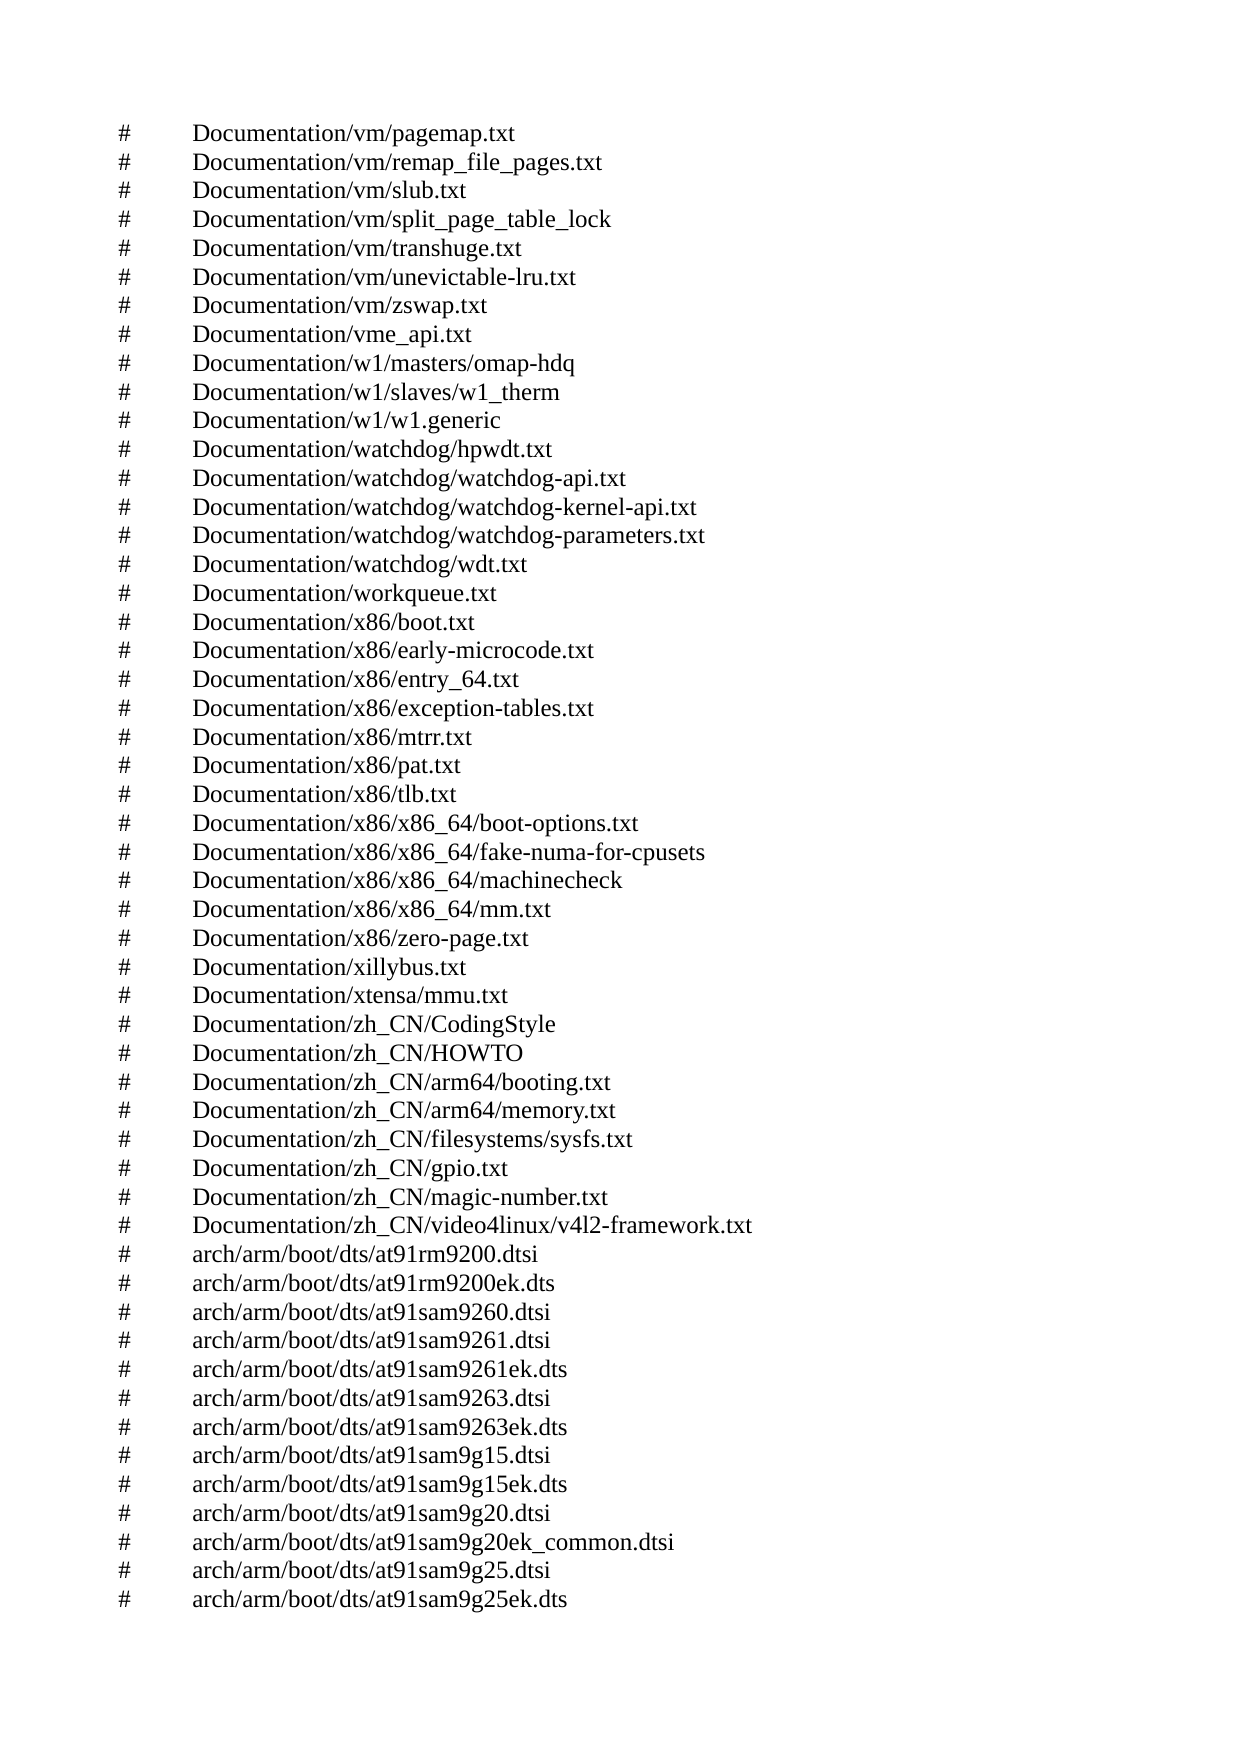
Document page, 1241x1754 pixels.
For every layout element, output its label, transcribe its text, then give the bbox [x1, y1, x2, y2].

text # Documentation/x86/x86_64/fake-numa-for-cpusets [118, 837, 1122, 866]
text # Documentation/x86/pat.txt [118, 751, 1122, 779]
text # Documentation/x86/x86_64/boot-options.txt [118, 808, 1122, 837]
text # Documentation/watchdog/hpwdt.txt [118, 434, 1122, 463]
text # Documentation/vm/zswap.txt [118, 291, 1122, 319]
text # Documentation/watchdog/watchdog-parameters.txt [118, 521, 1122, 549]
text # Documentation/workqueue.txt [118, 578, 1122, 607]
text # Documentation/zh_CN/filesystems/sysfs.txt [118, 1124, 1122, 1153]
text # Documentation/vm/pagemap.txt [118, 118, 1122, 147]
text # Documentation/x86/early-microcode.txt [118, 636, 1122, 664]
text # arch/arm/boot/dts/at91sam9g25ek.dts [118, 1584, 1122, 1613]
text # Documentation/zh_CN/video4linux/v4l2-framework.txt [118, 1211, 1122, 1239]
text # arch/arm/boot/dts/at91sam9260.dtsi [118, 1297, 1122, 1326]
text # arch/arm/boot/dts/at91rm9200ek.dts [118, 1268, 1122, 1297]
text # Documentation/x86/x86_64/mm.txt [118, 894, 1122, 923]
text # Documentation/vme_api.txt [118, 319, 1122, 348]
text # arch/arm/boot/dts/at91sam9263ek.dts [118, 1412, 1122, 1441]
text # Documentation/watchdog/watchdog-api.txt [118, 463, 1122, 492]
text # Documentation/w1/w1.generic [118, 406, 1122, 434]
text # arch/arm/boot/dts/at91sam9g20.dtsi [118, 1498, 1122, 1527]
text # Documentation/x86/exception-tables.txt [118, 693, 1122, 722]
text # Documentation/x86/mtrr.txt [118, 722, 1122, 751]
text # Documentation/zh_CN/arm64/booting.txt [118, 1067, 1122, 1096]
text # Documentation/vm/transhuge.txt [118, 233, 1122, 262]
text # Documentation/x86/boot.txt [118, 607, 1122, 636]
text # Documentation/x86/tlb.txt [118, 779, 1122, 808]
text # arch/arm/boot/dts/at91rm9200.dtsi [118, 1239, 1122, 1268]
text # arch/arm/boot/dts/at91sam9261ek.dts [118, 1354, 1122, 1383]
text # Documentation/vm/slub.txt [118, 176, 1122, 204]
text # Documentation/watchdog/watchdog-kernel-api.txt [118, 492, 1122, 521]
text # Documentation/vm/remap_file_pages.txt [118, 147, 1122, 176]
text # Documentation/zh_CN/arm64/memory.txt [118, 1096, 1122, 1124]
text # Documentation/zh_CN/CodingStyle [118, 1009, 1122, 1038]
text # arch/arm/boot/dts/at91sam9g15ek.dts [118, 1469, 1122, 1498]
text # Documentation/watchdog/wdt.txt [118, 549, 1122, 578]
text # arch/arm/boot/dts/at91sam9261.dtsi [118, 1326, 1122, 1354]
text # Documentation/zh_CN/gpio.txt [118, 1153, 1122, 1182]
text # Documentation/w1/slaves/w1_therm [118, 377, 1122, 406]
text # Documentation/xillybus.txt [118, 952, 1122, 981]
text # Documentation/x86/x86_64/machinecheck [118, 866, 1122, 894]
text # Documentation/vm/unevictable-lru.txt [118, 262, 1122, 291]
text # Documentation/zh_CN/magic-number.txt [118, 1182, 1122, 1211]
text # arch/arm/boot/dts/at91sam9263.dtsi [118, 1383, 1122, 1412]
text # Documentation/vm/split_page_table_lock [118, 204, 1122, 233]
text # Documentation/x86/zero-page.txt [118, 923, 1122, 952]
text # Documentation/x86/entry_64.txt [118, 664, 1122, 693]
text # Documentation/zh_CN/HOWTO [118, 1038, 1122, 1067]
text # arch/arm/boot/dts/at91sam9g25.dtsi [118, 1556, 1122, 1584]
text # arch/arm/boot/dts/at91sam9g20ek_common.dtsi [118, 1527, 1122, 1556]
text # Documentation/w1/masters/omap-hdq [118, 348, 1122, 377]
text # arch/arm/boot/dts/at91sam9g15.dtsi [118, 1441, 1122, 1469]
text # Documentation/xtensa/mmu.txt [118, 981, 1122, 1009]
